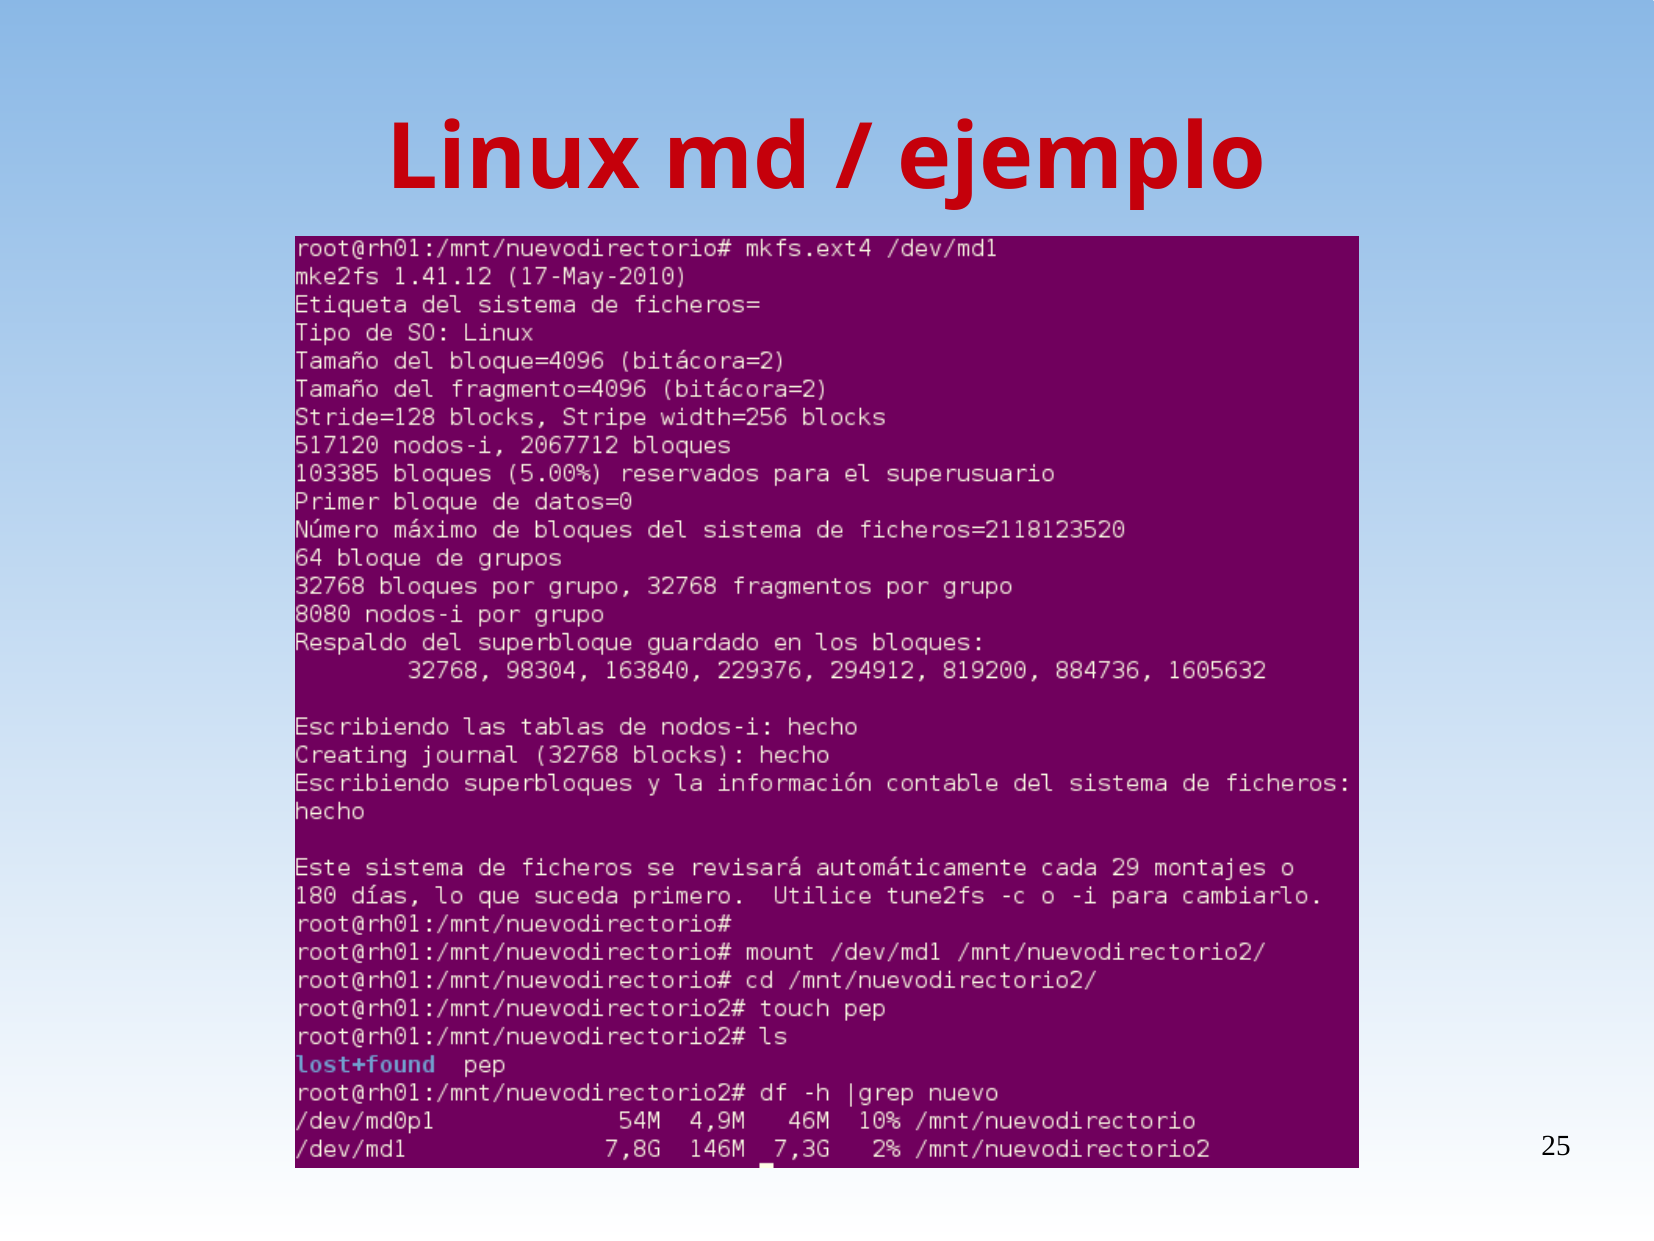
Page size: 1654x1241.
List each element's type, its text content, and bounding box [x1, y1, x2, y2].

title Linux md / ejemplo [82, 49, 1571, 257]
picture [295, 236, 1359, 1168]
